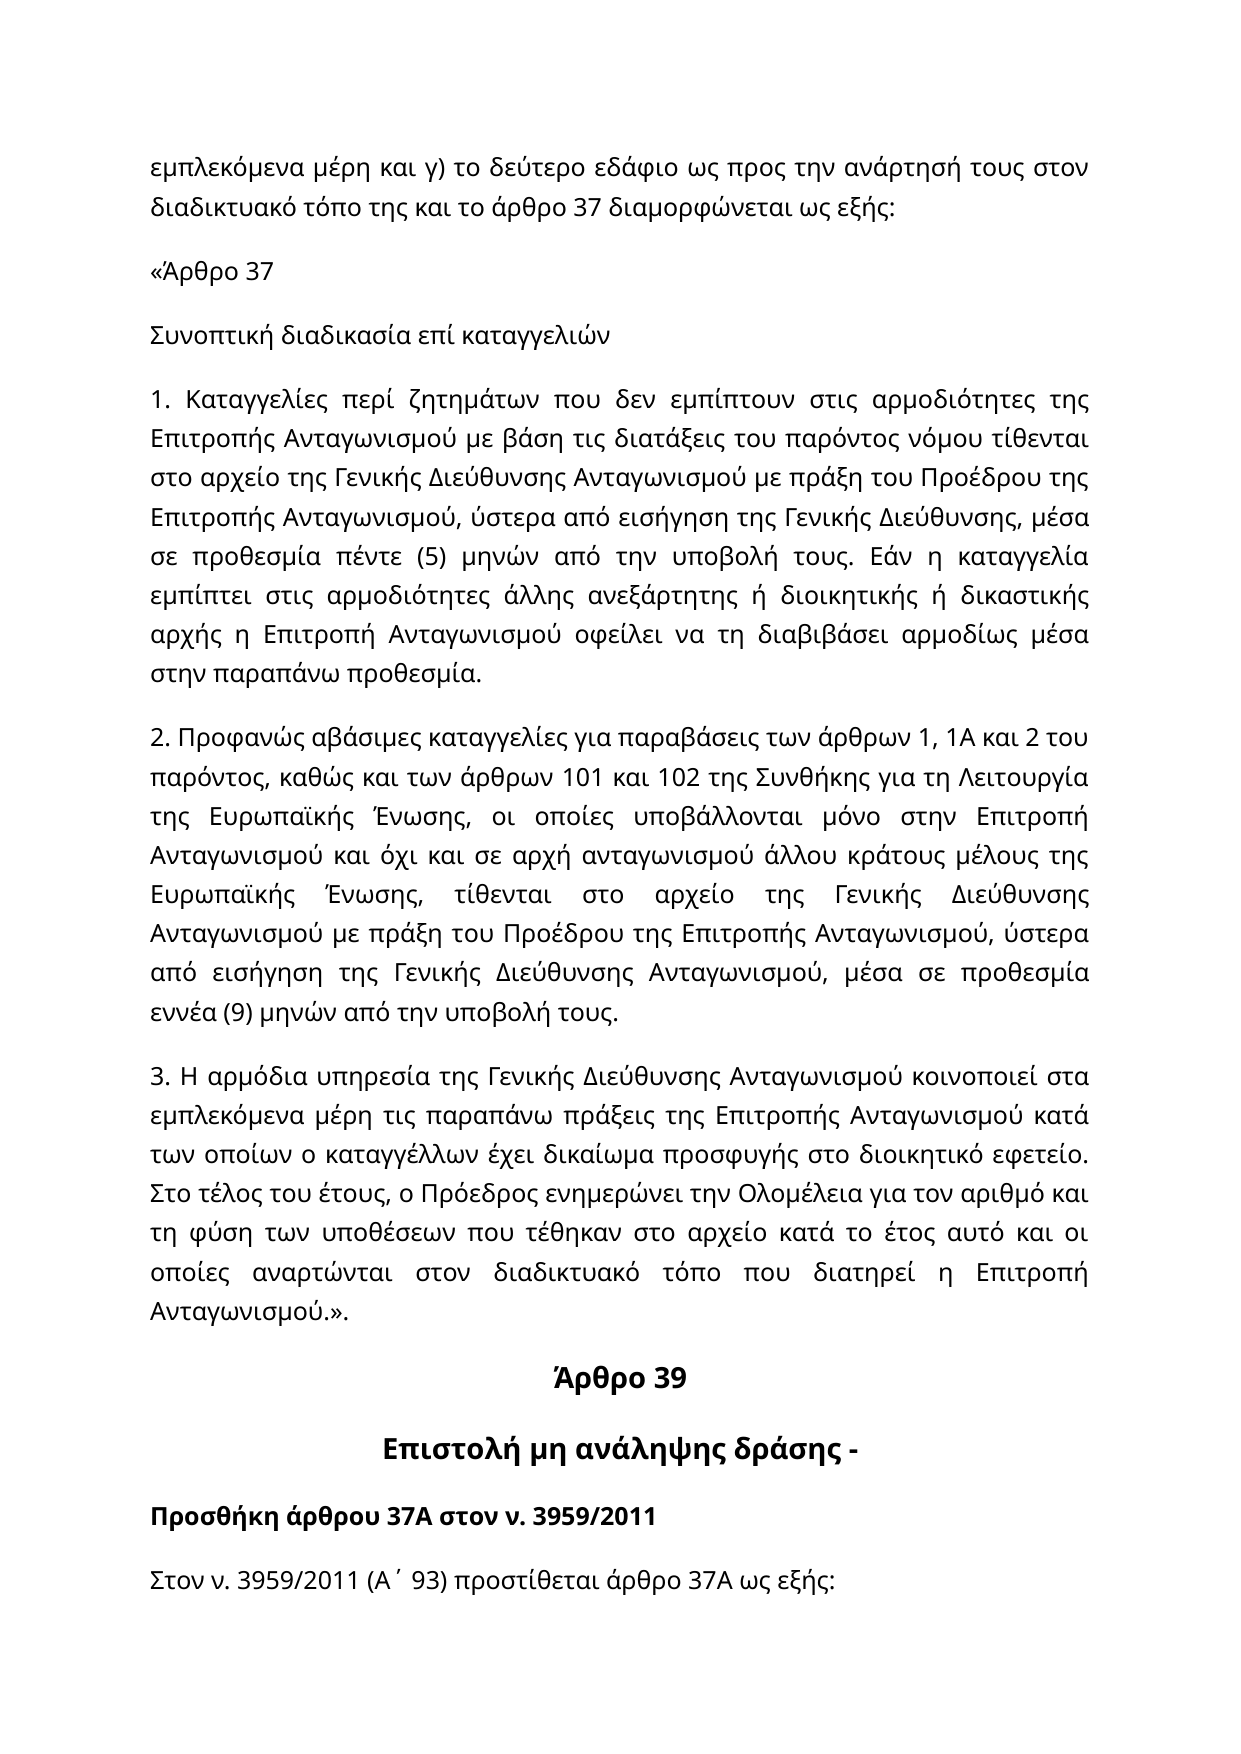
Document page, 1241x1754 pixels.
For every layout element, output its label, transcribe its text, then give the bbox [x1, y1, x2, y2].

text Στον ν. 3959/2011 (Α΄ 93) προστίθεται άρθρο 37Α ως εξής: [150, 1563, 1090, 1597]
text 2. Προφανώς αβάσιμες καταγγελίες για παραβάσεις των άρθρων 1, 1Α και 2 του παρόντος, καθώς και των άρθρων 101 και 102 της Συνθήκης για τη Λειτουργία της Ευρωπαϊκής Ένωσης, οι οποίες υποβάλλονται μόνο στην Επιτροπή Ανταγωνισμού και όχι και σε αρχή ανταγωνισμού άλλου κράτους μέλους της Ευρωπαϊκής Ένωσης, τίθενται στο αρχείο της Γενικής Διεύθυνσης Ανταγωνισμού με πράξη του Προέδρου της Επιτροπής Ανταγωνισμού, ύστερα από εισήγηση της Γενικής Διεύθυνσης Ανταγωνισμού, μέσα σε προθεσμία εννέα (9) μηνών από την υποβολή τους. [150, 720, 1090, 1028]
text Προσθήκη άρθρου 37Α στον ν. 3959/2011 [150, 1499, 1090, 1533]
subtitle Άρθρο 39 [150, 1357, 1090, 1397]
subtitle Επιστολή μη ανάληψης δράσης - [150, 1428, 1090, 1468]
text 3. Η αρμόδια υπηρεσία της Γενικής Διεύθυνσης Ανταγωνισμού κοινοποιεί στα εμπλεκόμενα μέρη τις παραπάνω πράξεις της Επιτροπής Ανταγωνισμού κατά των οποίων ο καταγγέλλων έχει δικαίωμα προσφυγής στο διοικητικό εφετείο. Στο τέλος του έτους, ο Πρόεδρος ενημερώνει την Ολομέλεια για τον αριθμό και τη φύση των υποθέσεων που τέθηκαν στο αρχείο κατά το έτος αυτό και οι οποίες αναρτώνται στον διαδικτυακό τόπο που διατηρεί η Επιτροπή Ανταγωνισμού.». [150, 1058, 1090, 1327]
text 1. Καταγγελίες περί ζητημάτων που δεν εμπίπτουν στις αρμοδιότητες της Επιτροπής Ανταγωνισμού με βάση τις διατάξεις του παρόντος νόμου τίθενται στο αρχείο της Γενικής Διεύθυνσης Ανταγωνισμού με πράξη του Προέδρου της Επιτροπής Ανταγωνισμού, ύστερα από εισήγηση της Γενικής Διεύθυνσης, μέσα σε προθεσμία πέντε (5) μηνών από την υποβολή τους. Εάν η καταγγελία εμπίπτει στις αρμοδιότητες άλλης ανεξάρτητης ή διοικητικής ή δικαστικής αρχής η Επιτροπή Ανταγωνισμού οφείλει να τη διαβιβάσει αρμοδίως μέσα στην παραπάνω προθεσμία. [150, 382, 1090, 690]
text εμπλεκόμενα μέρη και γ) το δεύτερο εδάφιο ως προς την ανάρτησή τους στον διαδικτυακό τόπο της και το άρθρο 37 διαμορφώνεται ως εξής: [150, 150, 1090, 223]
text Συνοπτική διαδικασία επί καταγγελιών [150, 317, 1090, 352]
text «Άρθρο 37 [150, 253, 1090, 287]
